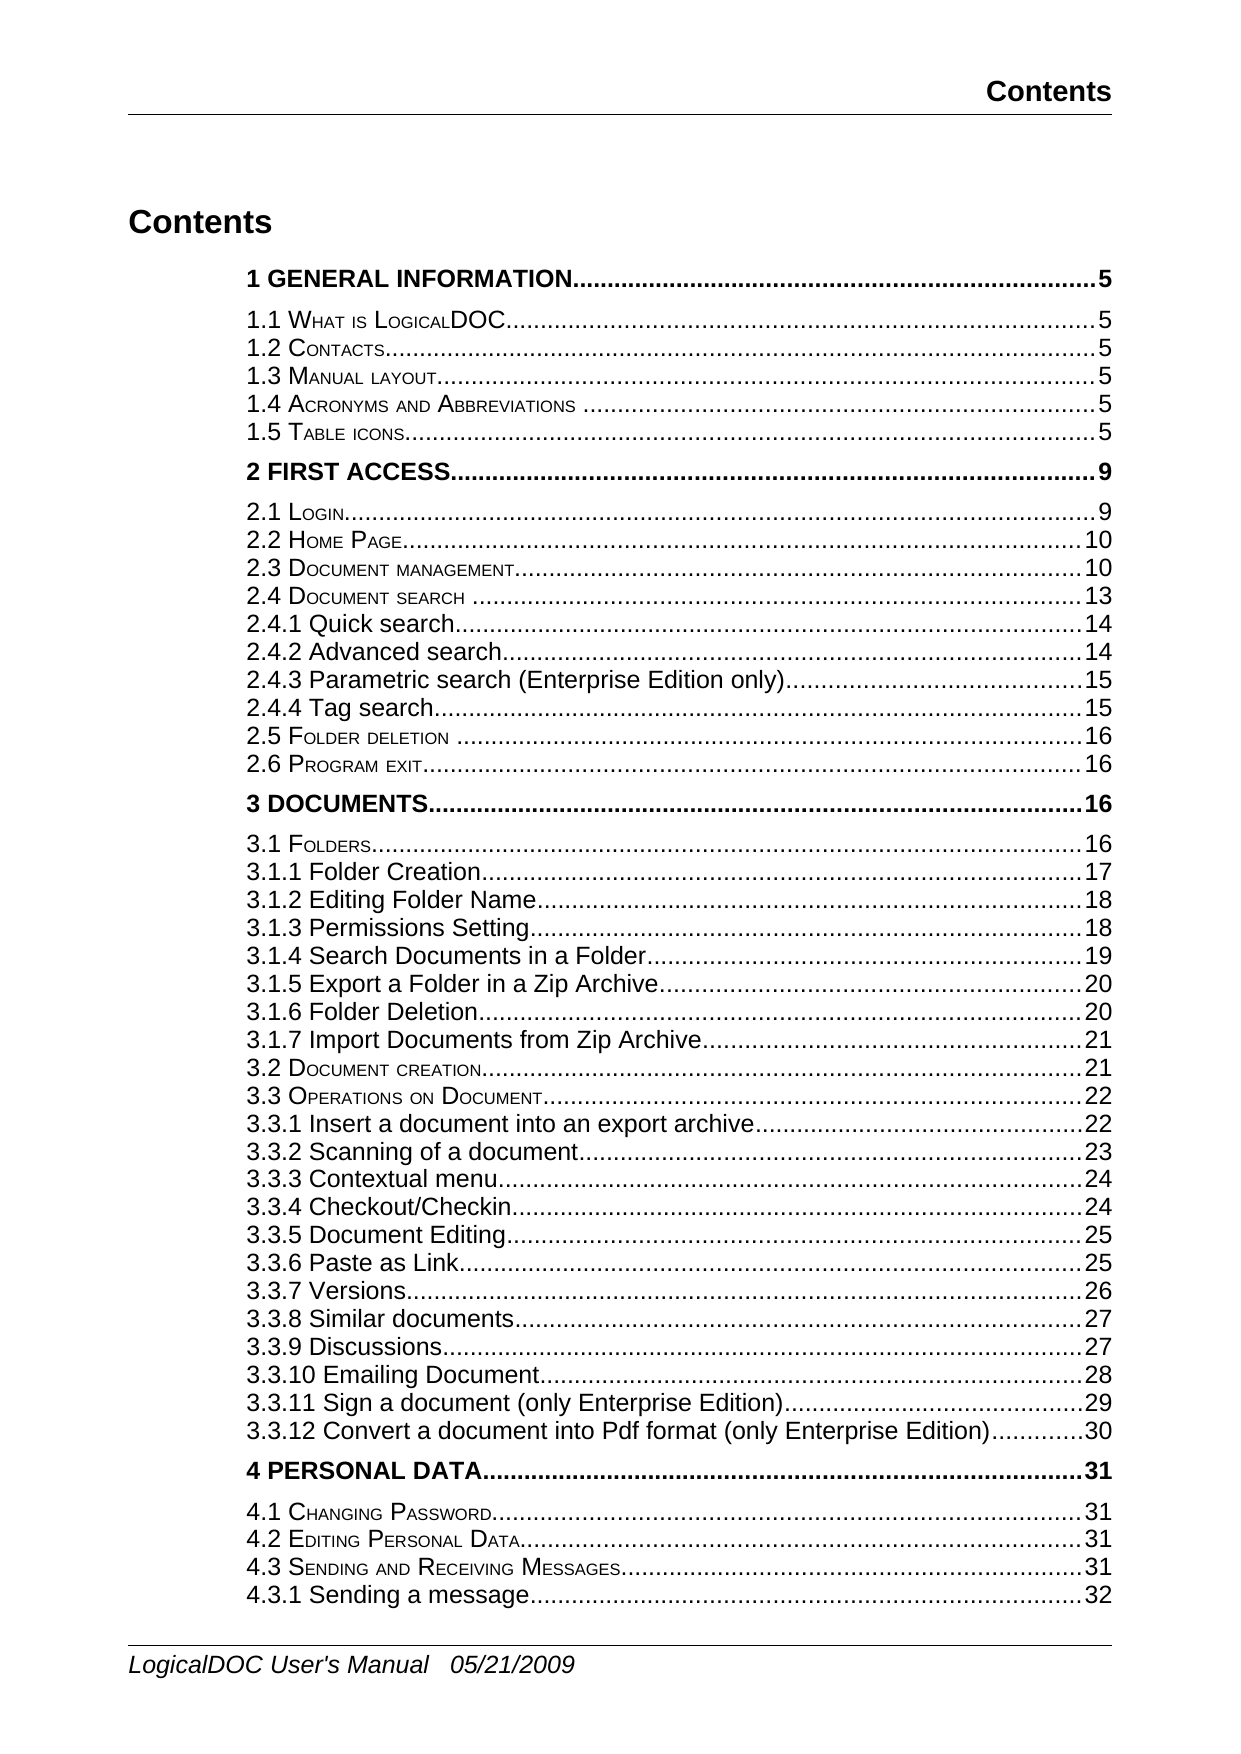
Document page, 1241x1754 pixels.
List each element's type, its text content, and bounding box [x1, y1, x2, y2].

text 3 Documents 16 [246, 790, 1112, 818]
text 3.3.4 Checkout/Checkin 24 [246, 1193, 1112, 1221]
text 2.4.4 Tag search 15 [246, 693, 1112, 721]
text 1 General Information 5 [246, 265, 1112, 293]
text 2 First access 9 [246, 458, 1112, 486]
text 1.1 What is LogicalDOC 5 [246, 306, 1112, 333]
text 2.4 Document search 13 [246, 582, 1112, 610]
text 1.5 Table icons 5 [246, 417, 1112, 445]
text 3.3.11 Sign a document (only Enterprise Edition) 29 [246, 1388, 1112, 1416]
text 2.2 Home Page 10 [246, 526, 1112, 554]
text 3.3.5 Document Editing 25 [246, 1221, 1112, 1249]
text 3.1.4 Search Documents in a Folder 19 [246, 942, 1112, 970]
text 3.1.5 Export a Folder in a Zip Archive 20 [246, 970, 1112, 998]
text 2.6 Program exit 16 [246, 749, 1112, 777]
text 3.1.3 Permissions Setting 18 [246, 914, 1112, 942]
text 3.3 Operations on Document 22 [246, 1081, 1112, 1109]
text 2.5 Folder deletion 16 [246, 721, 1112, 749]
text 3.1.1 Folder Creation 17 [246, 858, 1112, 886]
text 2.3 Document management 10 [246, 554, 1112, 582]
text 3.1.6 Folder Deletion 20 [246, 998, 1112, 1026]
text 2.1 Login 9 [246, 498, 1112, 526]
text 3.3.1 Insert a document into an export archive 22 [246, 1109, 1112, 1137]
text 2.4.1 Quick search 14 [246, 610, 1112, 638]
text 3.3.9 Discussions 27 [246, 1333, 1112, 1361]
text 4.3.1 Sending a message 32 [246, 1581, 1112, 1609]
text 3.3.12 Convert a document into Pdf format (only Enterprise Edition) 30 [246, 1416, 1112, 1444]
text 3.3.8 Similar documents 27 [246, 1305, 1112, 1333]
text 4.2 Editing Personal Data 31 [246, 1525, 1112, 1553]
text 3.2 Document creation 21 [246, 1053, 1112, 1081]
subtitle Contents [128, 203, 1112, 240]
text 4 Personal Data 31 [246, 1457, 1112, 1485]
text 2.4.2 Advanced search 14 [246, 638, 1112, 666]
text 4.3 Sending and Receiving Messages 31 [246, 1553, 1112, 1581]
text 1.4 Acronyms and Abbreviations 5 [246, 389, 1112, 417]
text 3.3.2 Scanning of a document 23 [246, 1137, 1112, 1165]
text 3.1 Folders 16 [246, 830, 1112, 858]
text 4.1 Changing Password 31 [246, 1497, 1112, 1525]
text 1.3 Manual layout 5 [246, 361, 1112, 389]
text 2.4.3 Parametric search (Enterprise Edition only) 15 [246, 666, 1112, 693]
text 3.3.10 Emailing Document 28 [246, 1361, 1112, 1388]
text 3.3.6 Paste as Link 25 [246, 1249, 1112, 1277]
text 3.1.7 Import Documents from Zip Archive 21 [246, 1026, 1112, 1053]
text 3.3.7 Versions 26 [246, 1277, 1112, 1305]
text 3.1.2 Editing Folder Name 18 [246, 886, 1112, 914]
text 1.2 Contacts 5 [246, 333, 1112, 361]
text 3.3.3 Contextual menu 24 [246, 1165, 1112, 1193]
